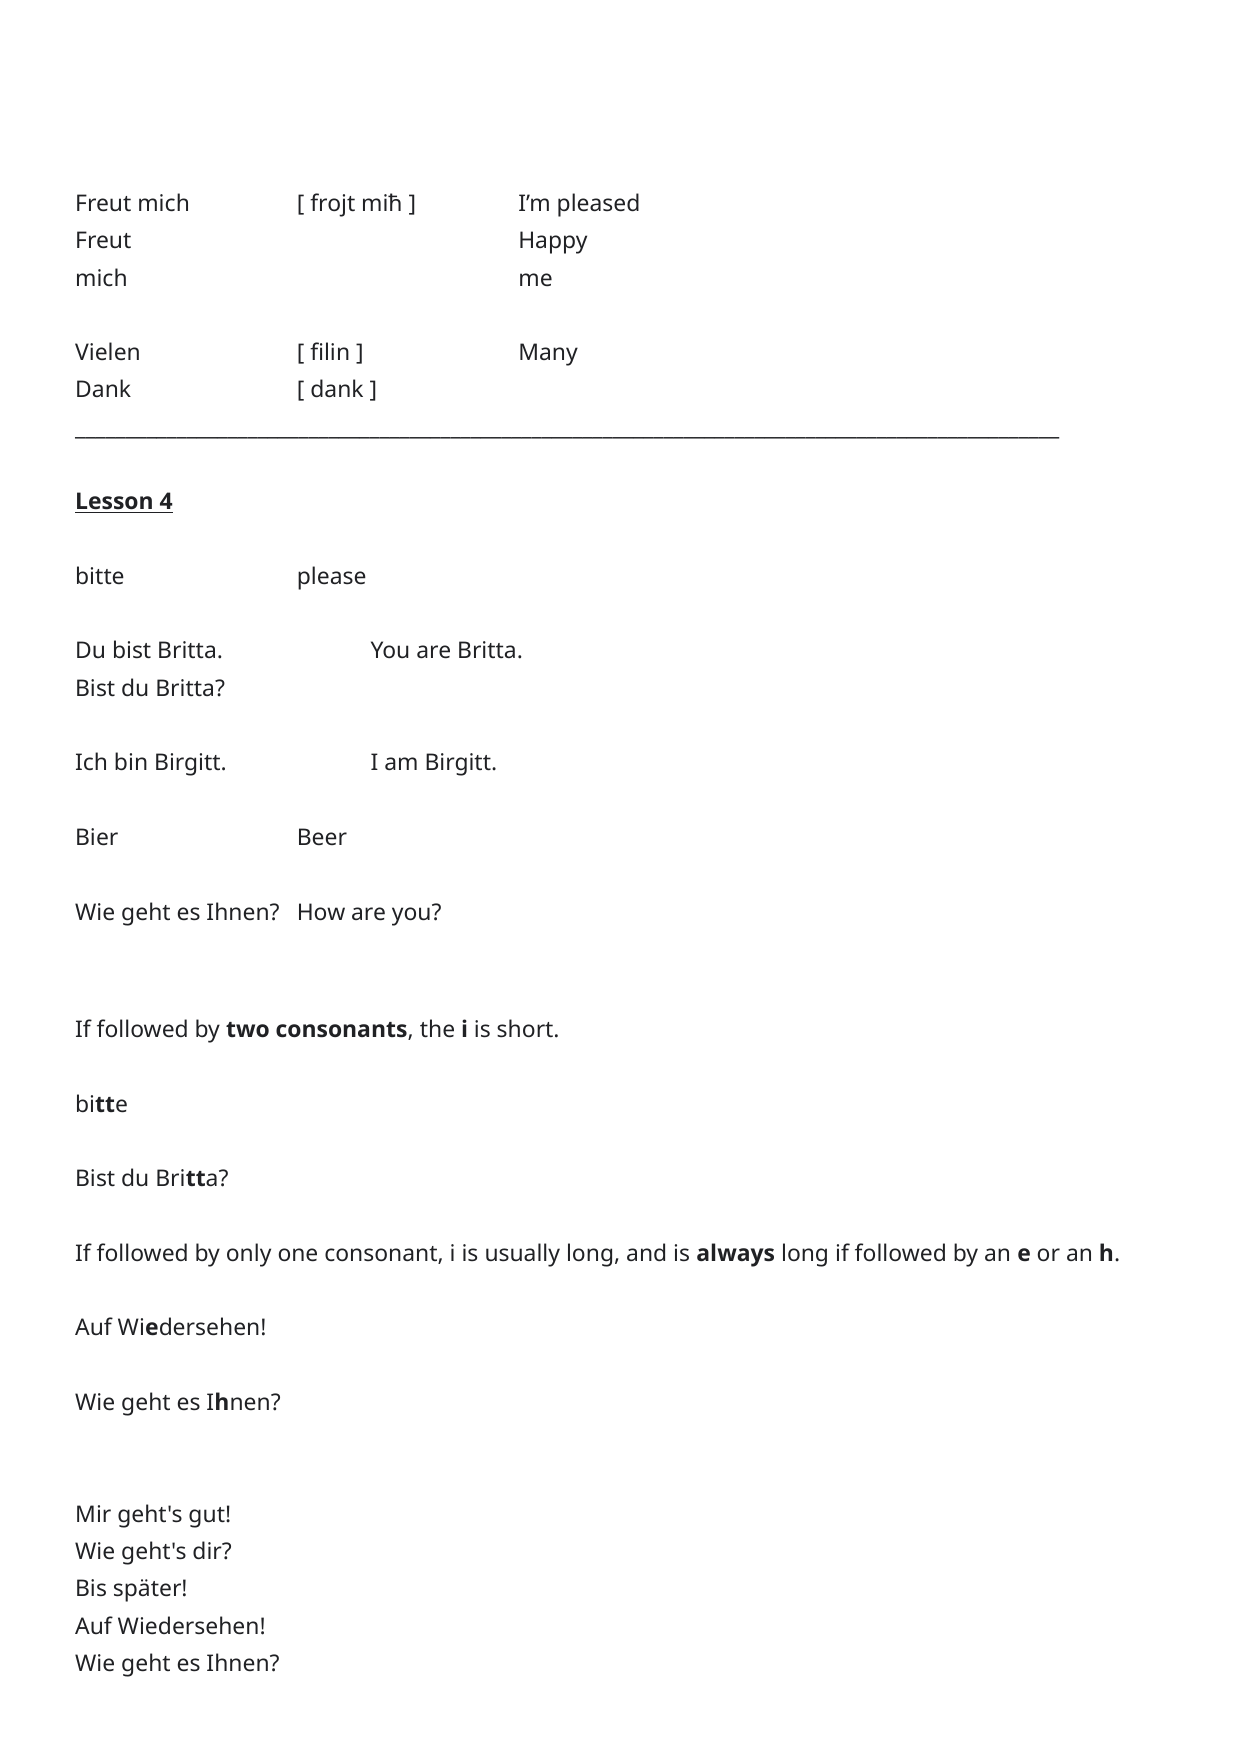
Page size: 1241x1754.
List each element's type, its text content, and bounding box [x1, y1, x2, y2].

text Auf Wiedersehen! [75, 1311, 1165, 1342]
text bitte [75, 1087, 1165, 1119]
text Lesson 4 [75, 485, 1165, 516]
text Bist du Britta? [75, 1162, 1165, 1193]
text mich me [75, 261, 1165, 293]
text Du bist Britta. You are Britta. [75, 634, 1165, 666]
text Bier Beer [75, 821, 1165, 852]
text _________________________________________________________________________________________________ [75, 411, 1165, 442]
text Bist du Britta? [75, 672, 1165, 703]
text Auf Wiedersehen! [75, 1609, 1165, 1641]
text Wie geht es Ihnen? [75, 1647, 1165, 1678]
text Mir geht's gut! [75, 1498, 1165, 1529]
text Wie geht es Ihnen? [75, 1386, 1165, 1417]
text Ich bin Birgitt. I am Birgitt. [75, 746, 1165, 777]
text bitte please [75, 560, 1165, 591]
text Freut Happy [75, 224, 1165, 255]
text Freut mich [ frojt miħ ] I’m pleased [75, 187, 1165, 218]
text Wie geht es Ihnen? How are you? [75, 895, 1165, 927]
text Wie geht's dir? [75, 1535, 1165, 1566]
text If followed by only one consonant, i is usually long, and is always long if followed by an e or an h. [75, 1237, 1165, 1268]
text Vielen [ filin ] Many [75, 336, 1165, 367]
text Bis später! [75, 1572, 1165, 1603]
text Dank [ dank ] [75, 373, 1165, 404]
text If followed by two consonants, the i is short. [75, 1013, 1165, 1044]
